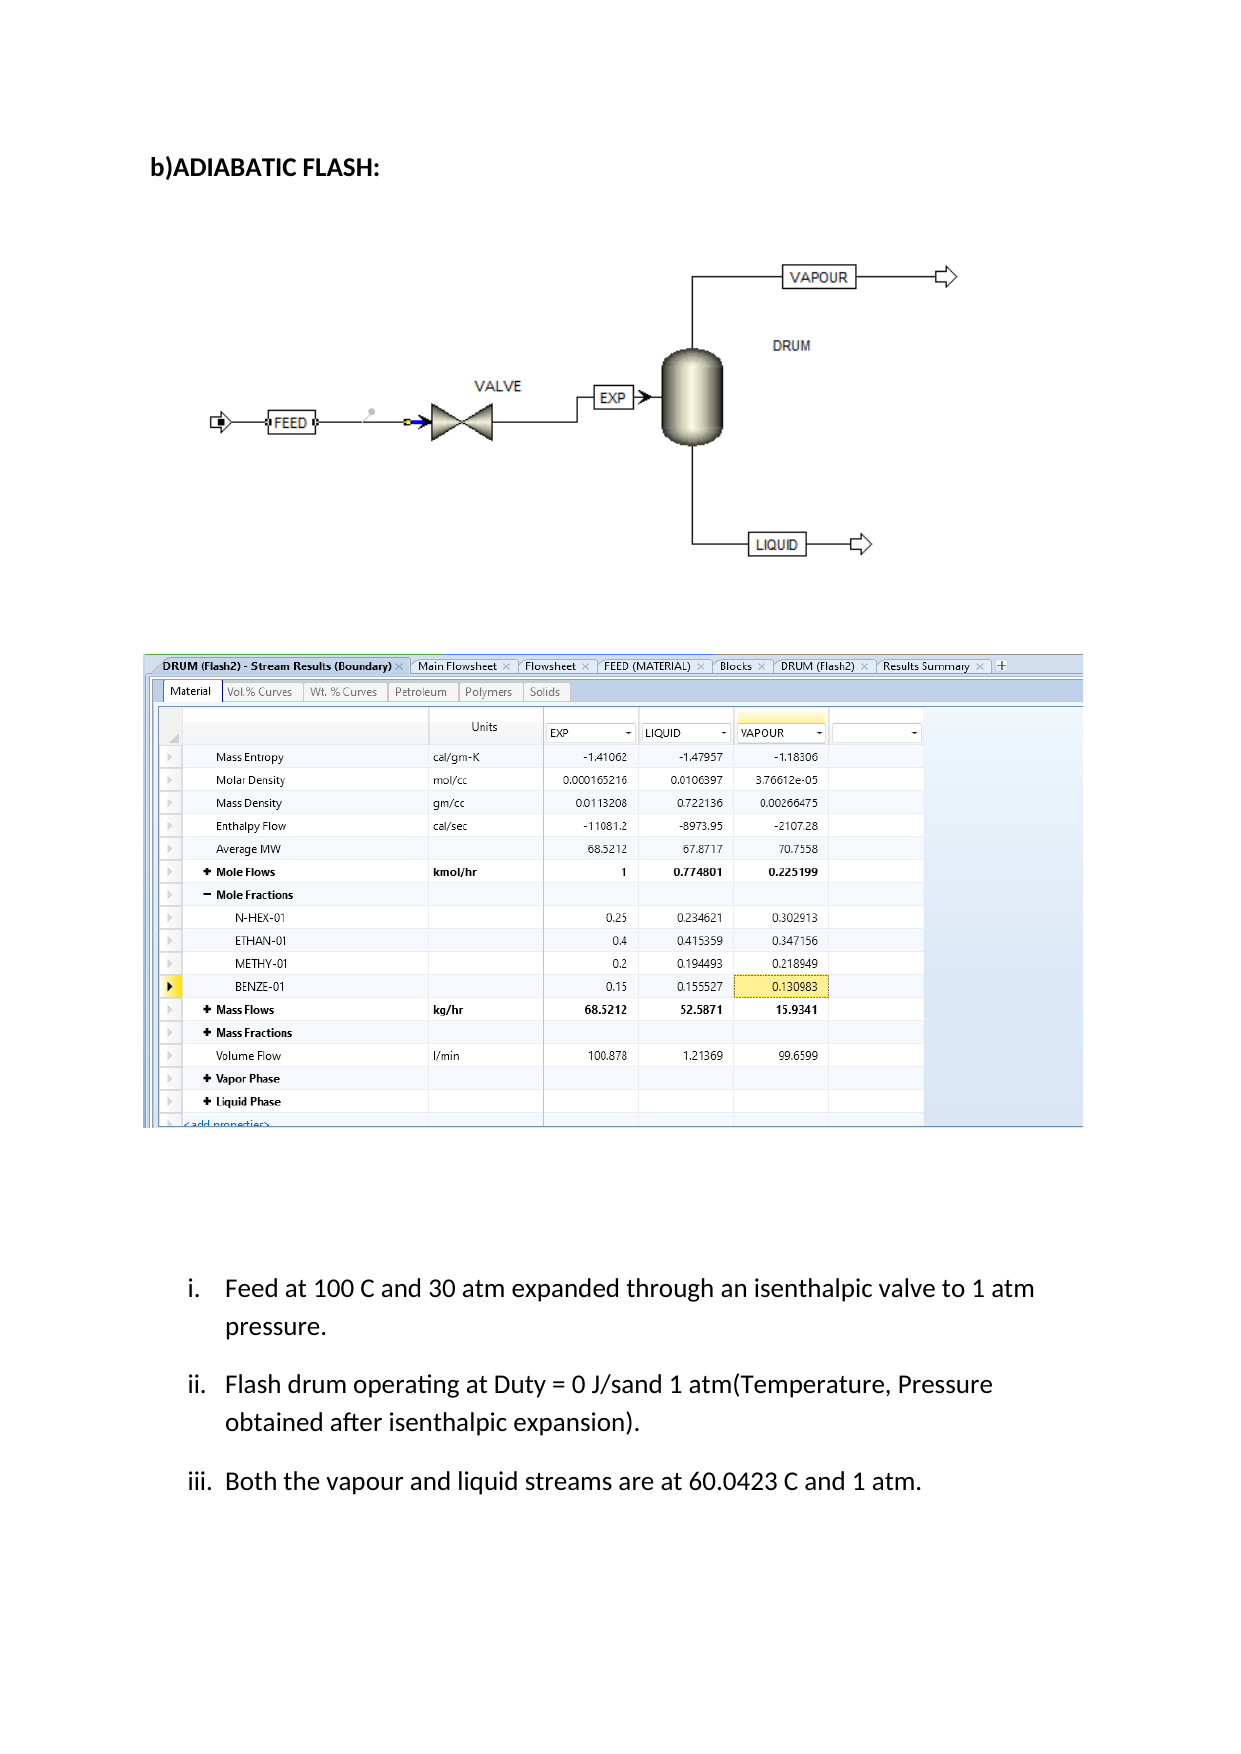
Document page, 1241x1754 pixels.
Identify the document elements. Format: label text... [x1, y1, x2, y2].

list Both the vapour and liquid streams are at 60.0423 C and 1 atm. [187, 1464, 1090, 1497]
text b)ADIABATIC FLASH: [150, 150, 1090, 183]
list Feed at 100 C and 30 atm expanded through an isenthalpic valve to 1 atm pressure. [187, 1271, 1090, 1342]
list Flash drum operating at Duty = 0 J/sand 1 atm(Temperature, Pressure obtained after isenthalpic expansion). [187, 1368, 1090, 1438]
picture [143, 208, 1091, 1128]
